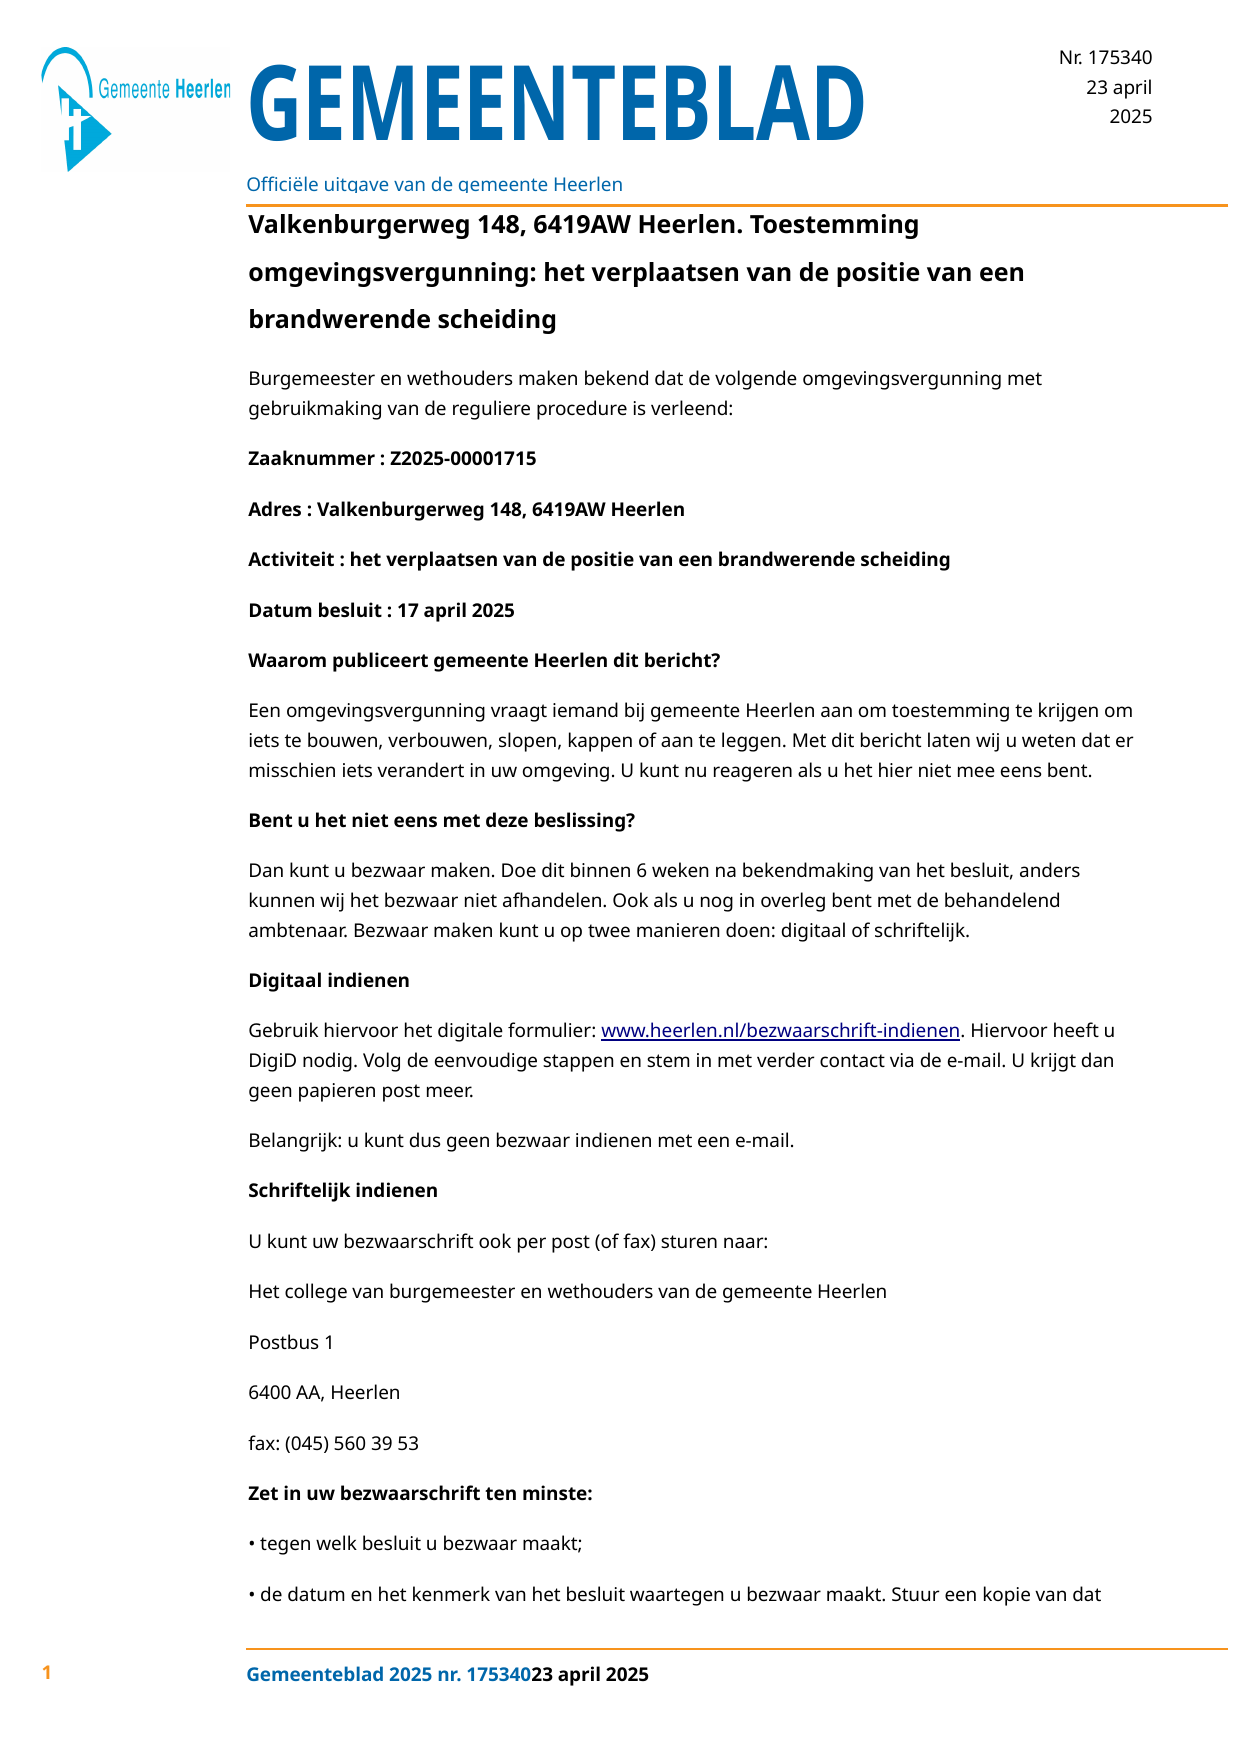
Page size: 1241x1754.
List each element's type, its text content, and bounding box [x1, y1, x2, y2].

text Postbus 1 [248, 1329, 1152, 1354]
text Zaaknummer : Z2025-00001715 [248, 446, 1152, 471]
text Dan kunt u bezwaar maken. Doe dit binnen 6 weken na bekendmaking van het besluit, anders kunnen wij het bezwaar niet afhandelen. Ook als u nog in overleg bent met de behandelend ambtenaar. Bezwaar maken kunt u op twee manieren doen: digitaal of schriftelijk. [248, 858, 1152, 942]
text • de datum en het kenmerk van het besluit waartegen u bezwaar maakt. Stuur een kopie van dat [248, 1581, 1152, 1607]
text Waarom publiceert gemeente Heerlen dit bericht? [248, 647, 1152, 673]
text Datum besluit : 17 april 2025 [248, 597, 1152, 622]
text Bent u het niet eens met deze beslissing? [248, 807, 1152, 833]
text • tegen welk besluit u bezwaar maakt; [248, 1531, 1152, 1556]
text Activiteit : het verplaatsen van de positie van een brandwerende scheiding [248, 546, 1152, 572]
text Adres : Valkenburgerweg 148, 6419AW Heerlen [248, 496, 1152, 522]
text Belangrijk: u kunt dus geen bezwaar indienen met een e-mail. [248, 1127, 1152, 1153]
picture [41, 47, 59, 70]
text Digitaal indienen [248, 967, 1152, 993]
text Het college van burgemeester en wethouders van de gemeente Heerlen [248, 1278, 1152, 1304]
text Burgemeester en wethouders maken bekend dat de volgende omgevingsvergunning met gebruikmaking van de reguliere procedure is verleend: [248, 366, 1152, 421]
text Valkenburgerweg 148, 6419AW Heerlen. Toestemming omgevingsvergunning: het verplaatsen van de positie van een brandwerende scheiding [248, 207, 1152, 336]
text Een omgevingsvergunning vraagt iemand bij gemeente Heerlen aan om toestemming te krijgen om iets te bouwen, verbouwen, slopen, kappen of aan te leggen. Met dit bericht laten wij u weten dat er misschien iets verandert in uw omgeving. U kunt nu reageren als u het hier niet mee eens bent. [248, 698, 1152, 782]
text Gebruik hiervoor het digitale formulier: www.heerlen.nl/bezwaarschrift-indienen. Hiervoor heeft u DigiD nodig. Volg de eenvoudige stappen en stem in met verder contact via de e-mail. U krijgt dan geen papieren post meer. [248, 1018, 1152, 1102]
text 6400 AA, Heerlen [248, 1379, 1152, 1405]
text Schriftelijk indienen [248, 1178, 1152, 1203]
text fax: (045) 560 39 53 [248, 1430, 1152, 1455]
text Zet in uw bezwaarschrift ten minste: [248, 1480, 1152, 1506]
picture [41, 47, 231, 172]
text U kunt uw bezwaarschrift ook per post (of fax) sturen naar: [248, 1228, 1152, 1254]
